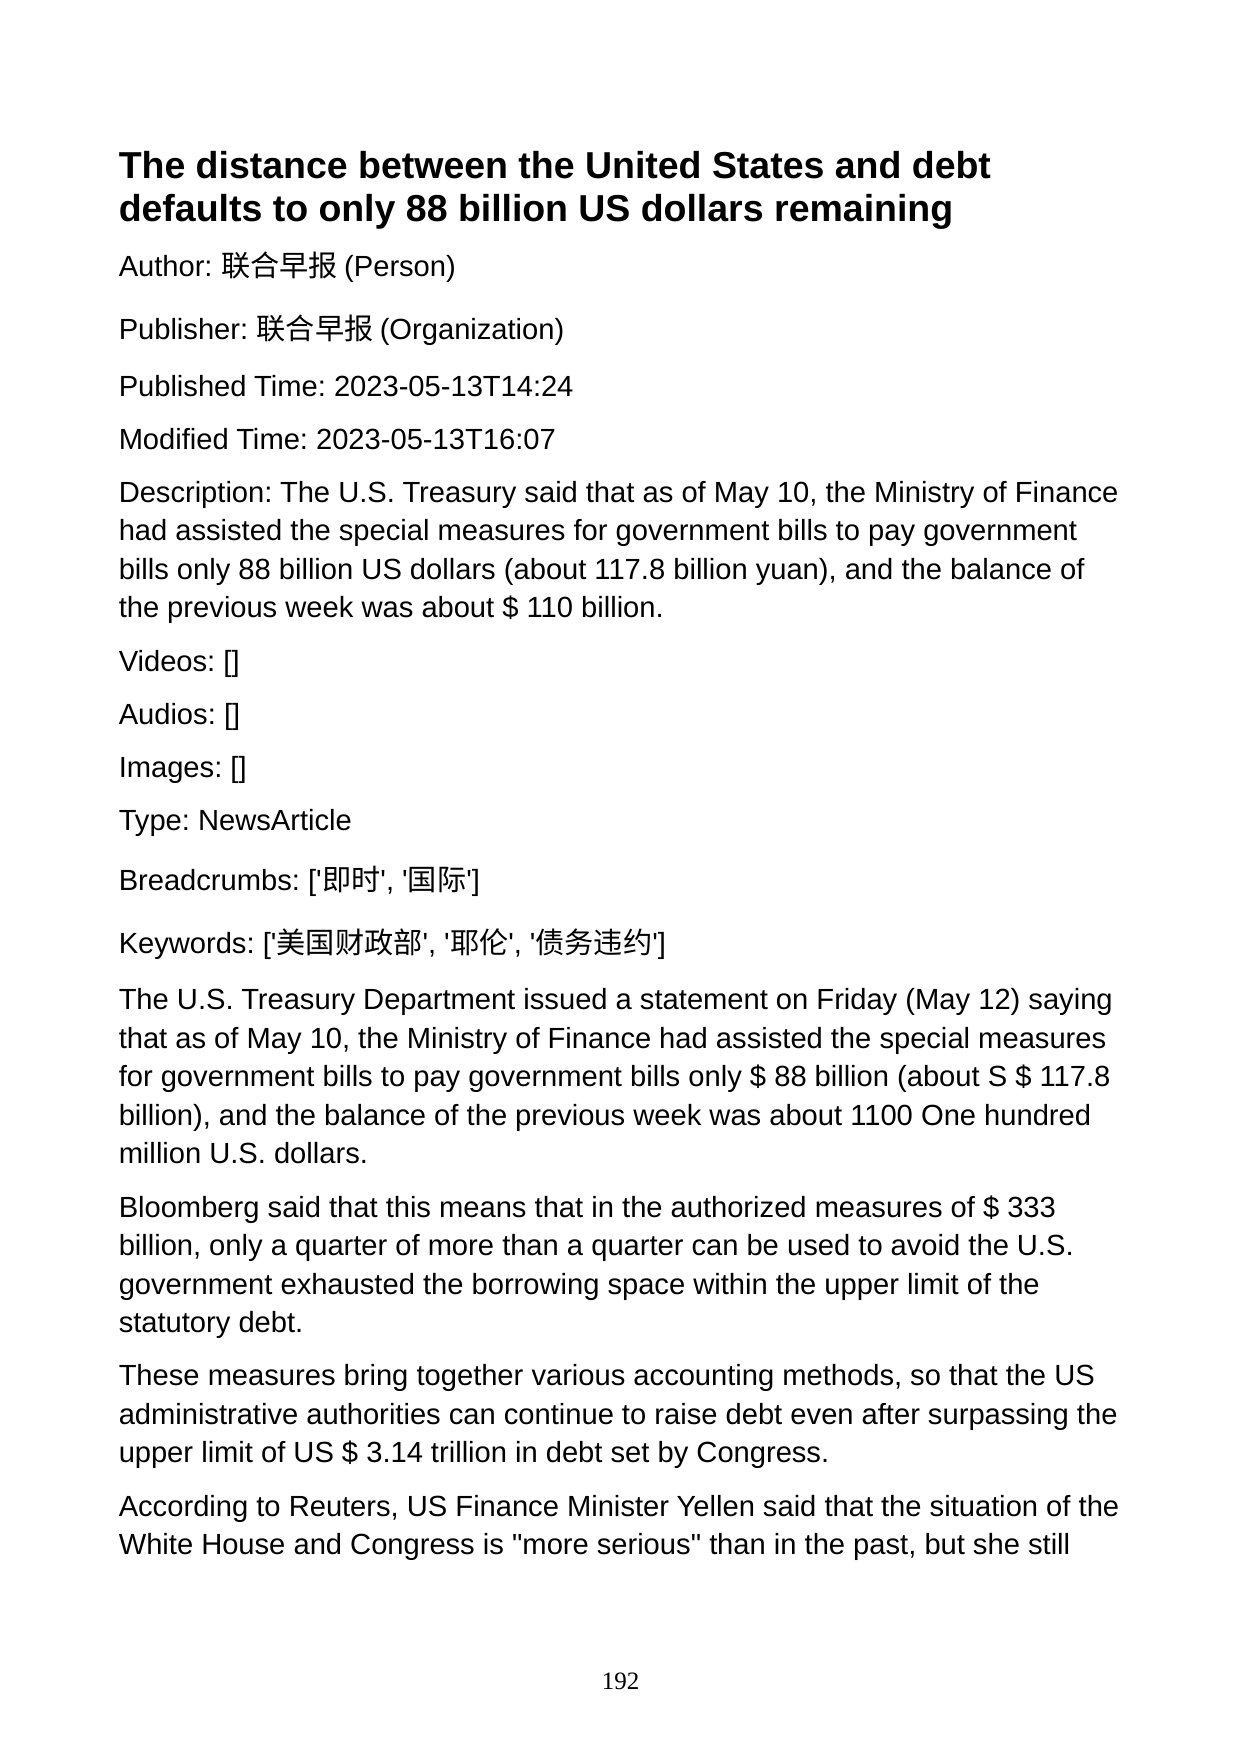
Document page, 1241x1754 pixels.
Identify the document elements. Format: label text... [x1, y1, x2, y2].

text According to Reuters, US Finance Minister Yellen said that the situation of the White House and Congress is "more serious" than in the past, but she still [118, 1488, 1122, 1561]
text Description: The U.S. Treasury said that as of May 10, the Ministry of Finance had assisted the special measures for government bills to pay government bills only 88 billion US dollars (about 117.8 billion yuan), and the balance of the previous week was about $ 110 billion. [118, 475, 1122, 624]
text Keywords: ['美国财政部', '耶伦', '债务违约'] [118, 919, 1122, 961]
text Type: NewsArticle [118, 803, 1122, 836]
text Published Time: 2023-05-13T14:24 [118, 368, 1122, 402]
text Audios: [] [118, 697, 1122, 730]
text Author: 联合早报 (Person) [118, 242, 1122, 284]
text These measures bring together various accounting methods, so that the US administrative authorities can continue to raise debt even after surpassing the upper limit of US $ 3.14 trillion in debt set by Congress. [118, 1358, 1122, 1469]
text Images: [] [118, 750, 1122, 783]
text Videos: [] [118, 643, 1122, 677]
text The U.S. Treasury Department issued a statement on Friday (May 12) saying that as of May 10, the Ministry of Finance had assisted the special measures for government bills to pay government bills only $ 88 billion (about S $ 117.8 billion), and the balance of the previous week was about 1100 One hundred million U.S. dollars. [118, 982, 1122, 1170]
subtitle The distance between the United States and debt defaults to only 88 billion US dollars remaining [118, 143, 1122, 230]
text Publisher: 联合早报 (Organization) [118, 305, 1122, 348]
text Modified Time: 2023-05-13T16:07 [118, 422, 1122, 455]
text Bloomberg said that this means that in the authorized measures of $ 333 billion, only a quarter of more than a quarter can be used to avoid the U.S. government exhausted the borrowing space within the upper limit of the statutory debt. [118, 1189, 1122, 1339]
text Breadcrumbs: ['即时', '国际'] [118, 856, 1122, 898]
